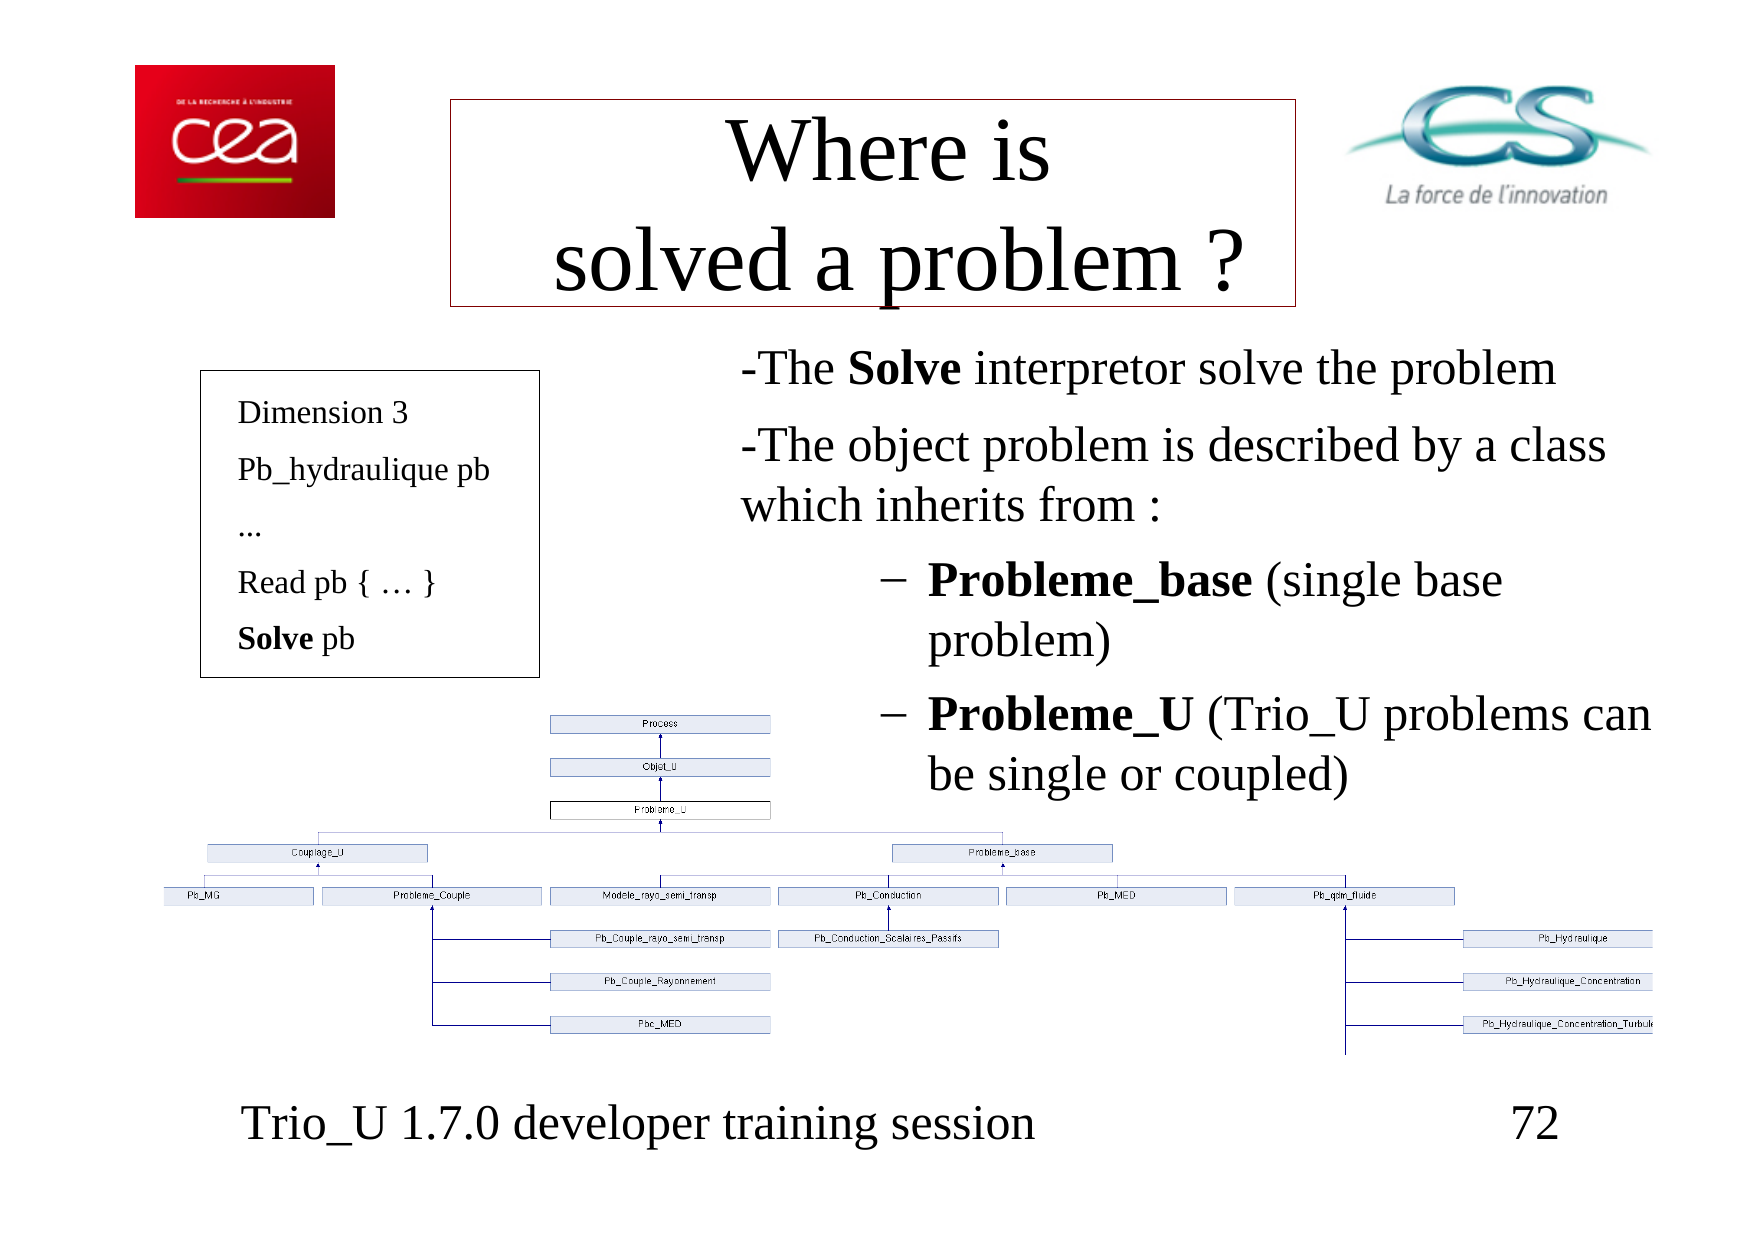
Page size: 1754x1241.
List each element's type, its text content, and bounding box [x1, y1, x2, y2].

title Where is solved a problem ? [225, 73, 1576, 324]
picture [163, 715, 1653, 1055]
list Dimension 3 Pb_hydraulique pb ... Read pb { … } Solve pb [201, 382, 521, 677]
picture [1576, 73, 1662, 218]
picture [135, 65, 335, 218]
list Dimension 3 Pb_hydraulique pb ... Read pb { … } Solve pb [166, 382, 521, 693]
list -The Solve interpretor solve the problem -The object problem is described by a class which inherits from : Probleme_base (single base problem) Probleme_U (Trio_U problems can be single or coupled) [669, 327, 1671, 1069]
